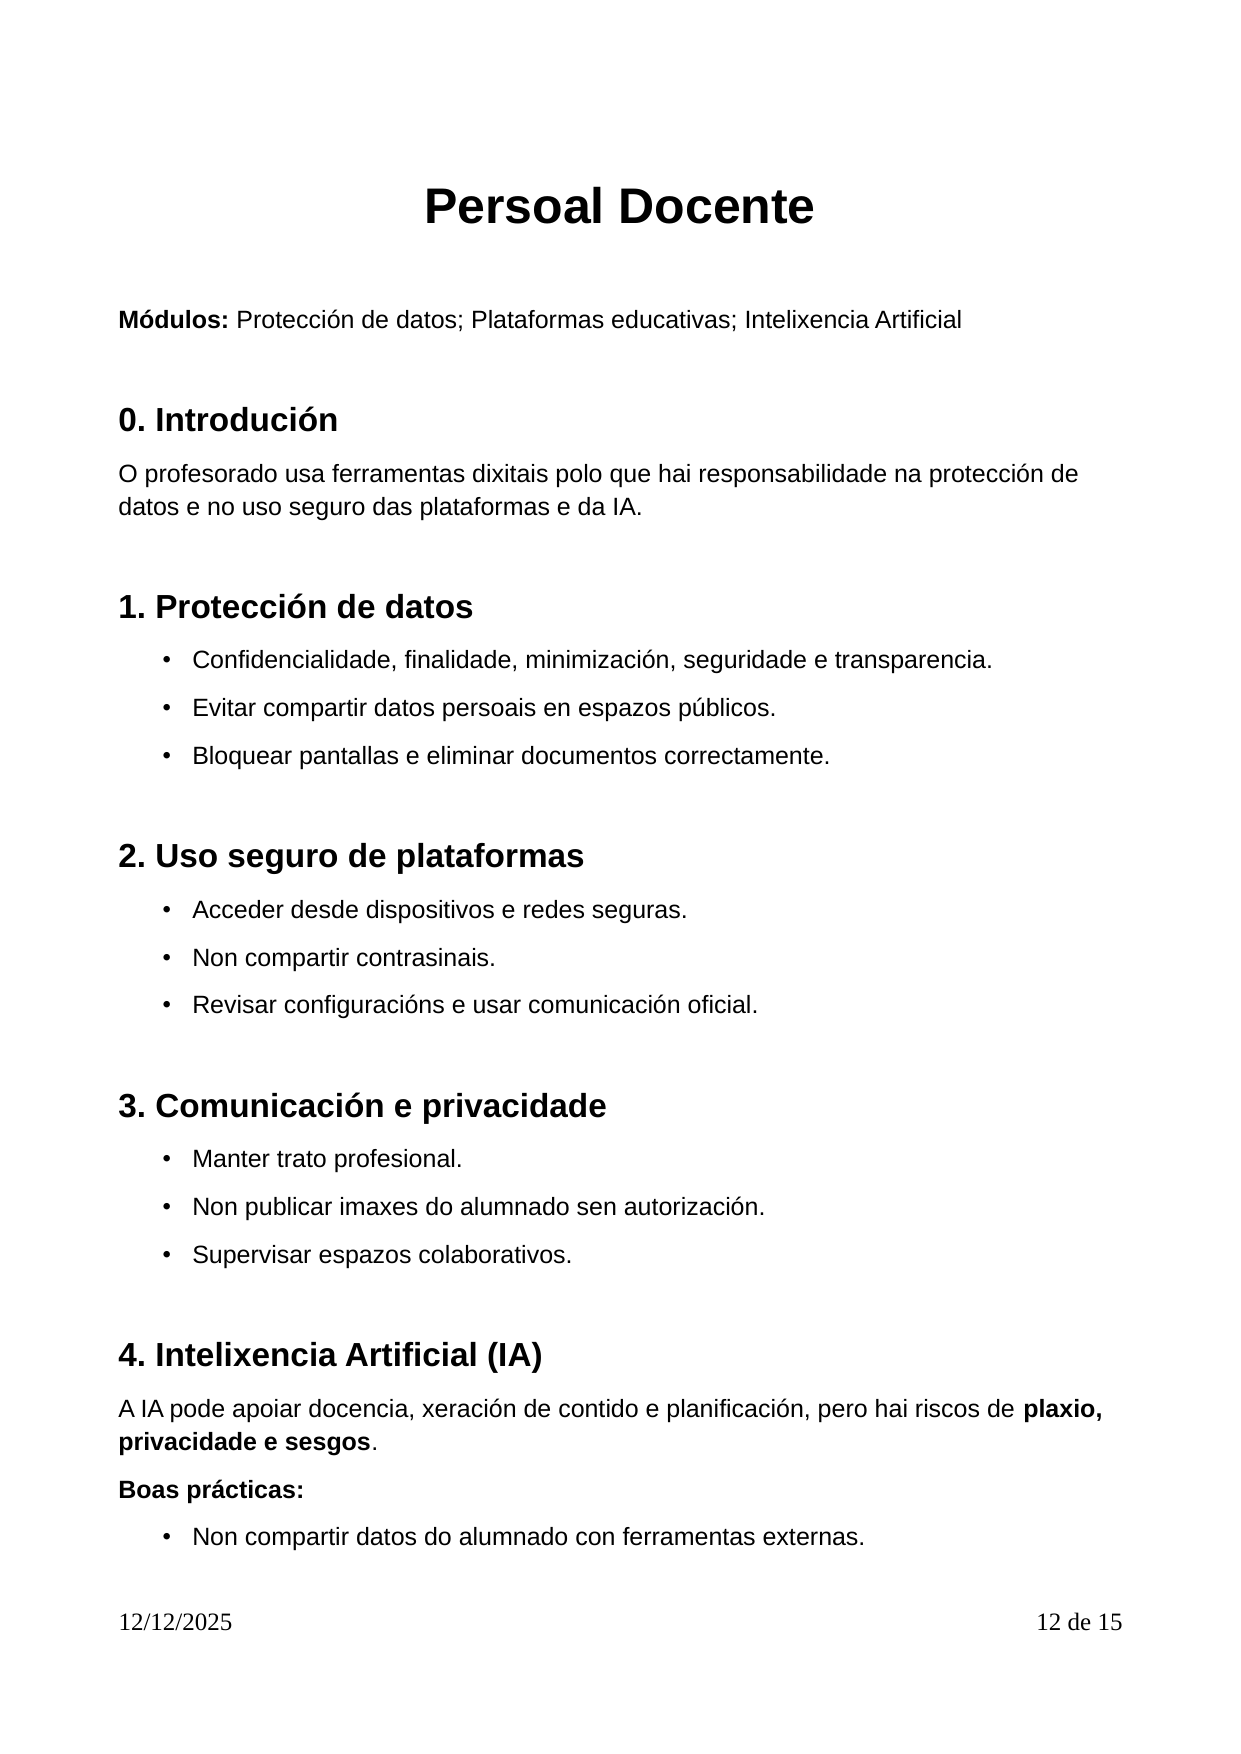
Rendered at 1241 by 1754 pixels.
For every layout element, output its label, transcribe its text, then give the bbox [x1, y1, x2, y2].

text Boas prácticas: [118, 1474, 1122, 1503]
subtitle 3. Comunicación e privacidade [118, 1086, 1122, 1124]
list Non compartir contrasinais. [162, 943, 1122, 972]
list Bloquear pantallas e eliminar documentos correctamente. [162, 741, 1122, 770]
subtitle 0. Introdución [118, 400, 1122, 438]
subtitle 2. Uso seguro de plataformas [118, 836, 1122, 875]
list Revisar configuracións e usar comunicación oficial. [162, 990, 1122, 1019]
list Manter trato profesional. [162, 1144, 1122, 1173]
subtitle Persoal Docente [118, 176, 1122, 234]
list Evitar compartir datos persoais en espazos públicos. [162, 693, 1122, 722]
list Supervisar espazos colaborativos. [162, 1240, 1122, 1269]
list Non publicar imaxes do alumnado sen autorización. [162, 1192, 1122, 1221]
text O profesorado usa ferramentas dixitais polo que hai responsabilidade na protección de datos e no uso seguro das plataformas e da IA. [118, 458, 1122, 520]
subtitle 4. Intelixencia Artificial (IA) [118, 1335, 1122, 1374]
list Acceder desde dispositivos e redes seguras. [162, 895, 1122, 924]
text A IA pode apoiar docencia, xeración de contido e planificación, pero hai riscos de plaxio, privacidade e sesgos. [118, 1394, 1122, 1456]
subtitle 1. Protección de datos [118, 587, 1122, 625]
text Módulos: Protección de datos; Plataformas educativas; Intelixencia Artificial [118, 304, 1122, 333]
list Non compartir datos do alumnado con ferramentas externas. [162, 1522, 1122, 1551]
list Confidencialidade, finalidade, minimización, seguridade e transparencia. [162, 646, 1122, 674]
